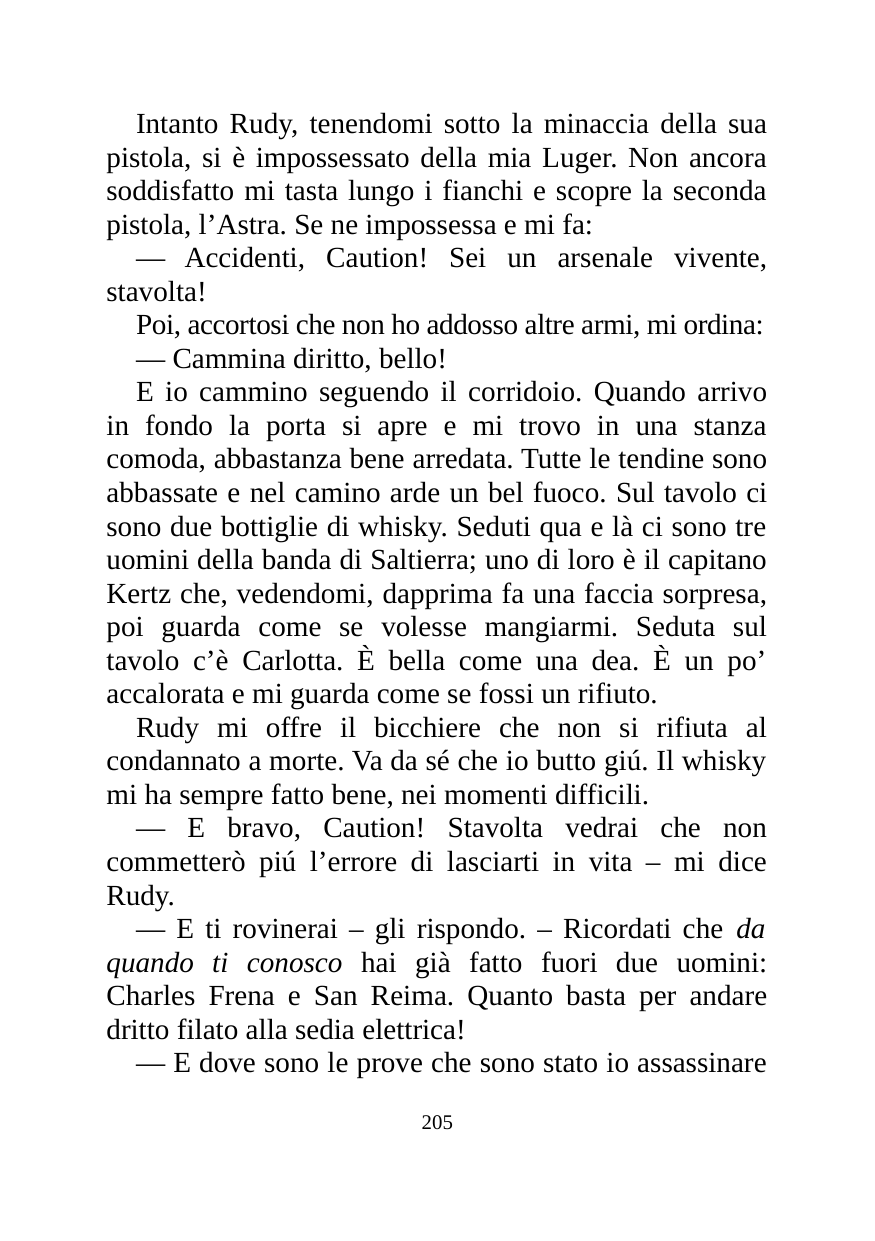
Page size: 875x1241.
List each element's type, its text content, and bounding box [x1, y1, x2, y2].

text Intanto Rudy, tenendomi sotto la minaccia della sua pistola, si è impossessato della mia Luger. Non ancora soddisfatto mi tasta lungo i fianchi e scopre la seconda pistola, l’Astra. Se ne impossessa e mi fa: [106, 106, 768, 240]
text Rudy mi offre il bicchiere che non si rifiuta al condannato a morte. Va da sé che io butto giú. Il whisky mi ha sempre fatto bene, nei momenti difficili. [106, 710, 768, 811]
text E io cammino seguendo il corridoio. Quando arrivo in fondo la porta si apre e mi trovo in una stanza comoda, abbastanza bene arredata. Tutte le tendine sono abbassate e nel camino arde un bel fuoco. Sul tavolo ci sono due bottiglie di whisky. Seduti qua e là ci sono tre uomini della banda di Saltierra; uno di loro è il capitano Kertz che, vedendomi, dapprima fa una faccia sorpresa, poi guarda come se volesse mangiarmi. Seduta sul tavolo c’è Carlotta. È bella come una dea. È un po’ accalorata e mi guarda come se fossi un rifiuto. [106, 374, 768, 710]
text Poi, accortosi che non ho addosso altre armi, mi ordina: [106, 307, 768, 341]
text — E ti rovinerai – gli rispondo. – Ricordati che da quando ti conosco hai già fatto fuori due uomini: Charles Frena e San Reima. Quanto basta per andare dritto filato alla sedia elettrica! [106, 911, 768, 1045]
text — E bravo, Caution! Stavolta vedrai che non commetterò piú l’errore di lasciarti in vita – mi dice Rudy. [106, 811, 768, 911]
text — Accidenti, Caution! Sei un arsenale vivente, stavolta! [106, 240, 768, 307]
text — Cammina diritto, bello! [106, 341, 768, 374]
text — E dove sono le prove che sono stato io assassinare [106, 1045, 768, 1079]
